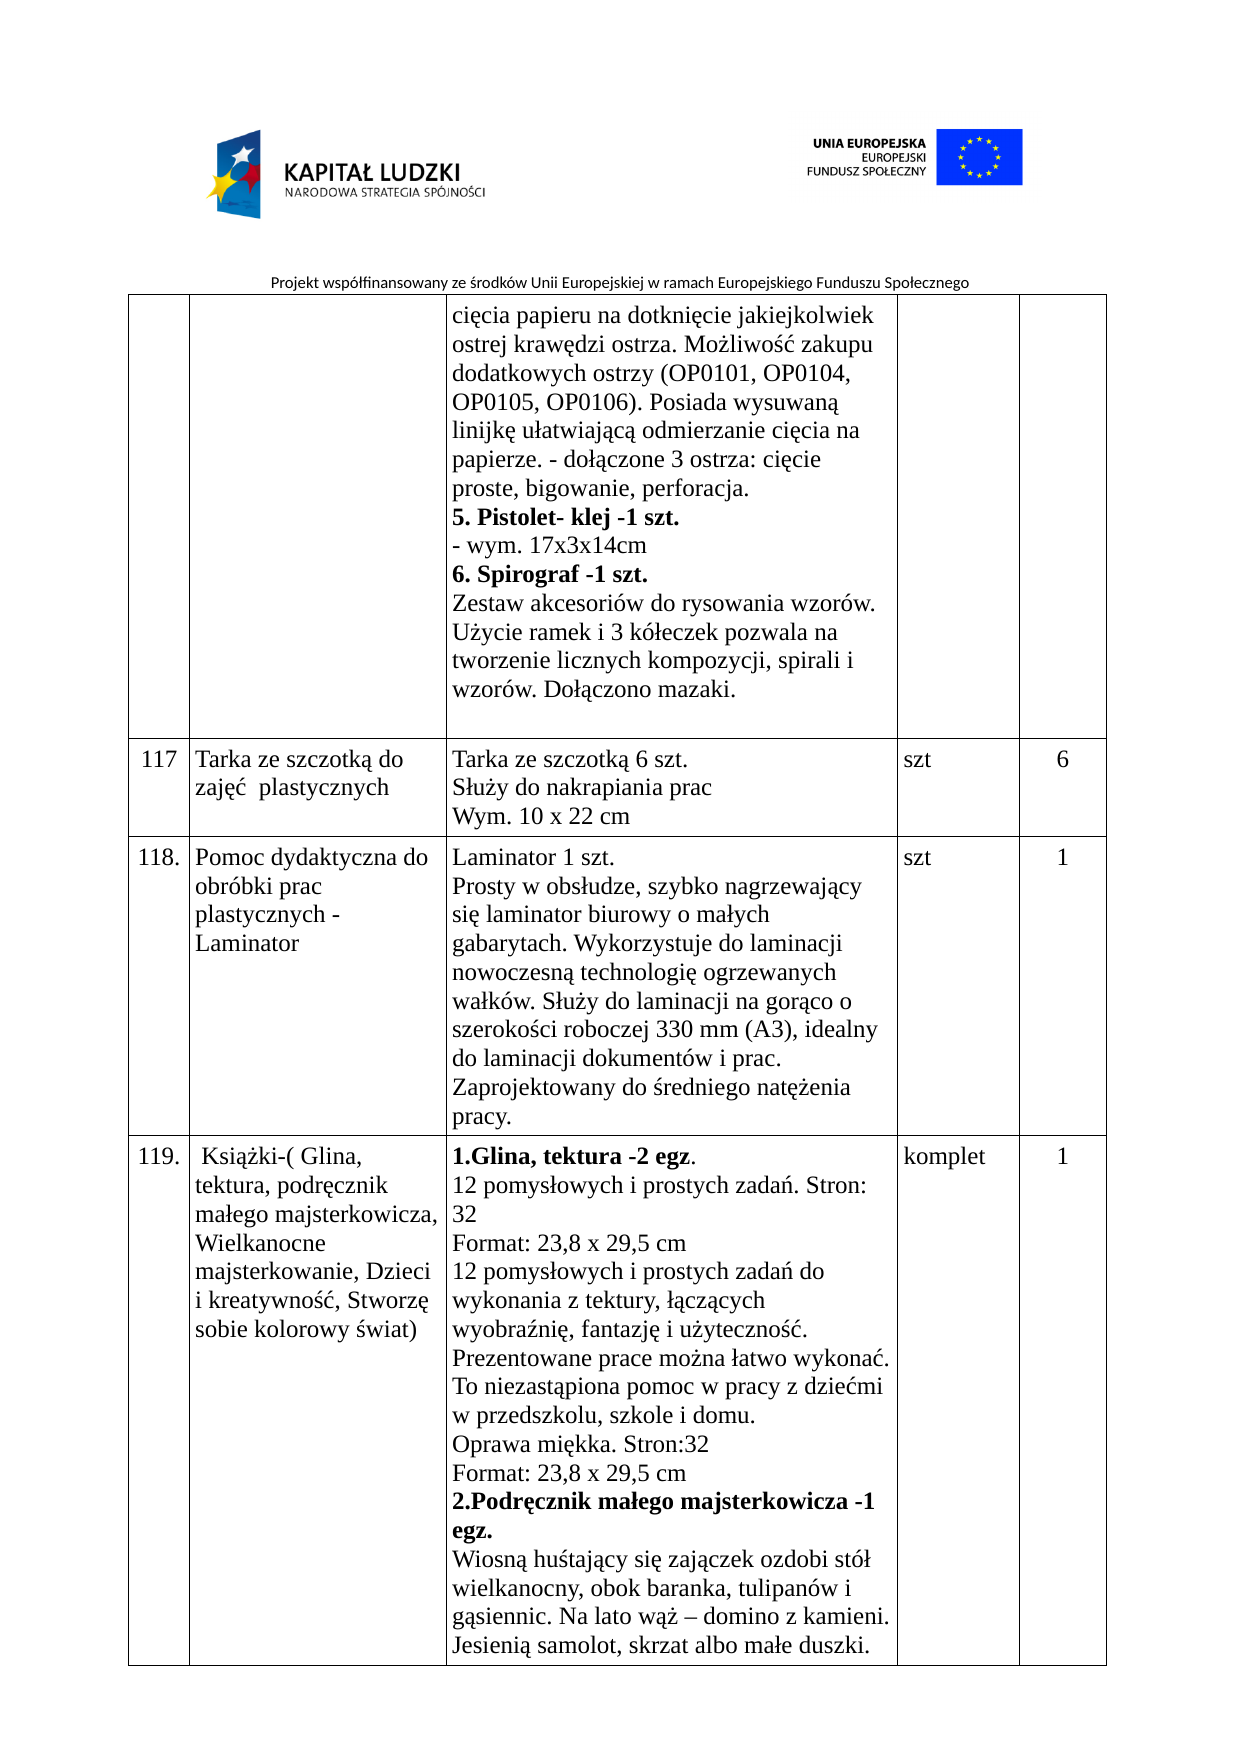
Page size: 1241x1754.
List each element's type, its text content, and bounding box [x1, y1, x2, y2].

table_cell 118. [129, 837, 189, 1135]
table_cell Tarka ze szczotką do zajęć plastycznych [190, 739, 446, 836]
table_cell Laminator 1 szt. Prosty w obsłudze, szybko nagrzewający się laminator biurowy o małych gabarytach. Wykorzystuje do laminacji nowoczesną technologię ogrzewanych wałków. Służy do laminacji na gorąco o szerokości roboczej 330 mm (A3), idealny do laminacji dokumentów i prac. Zaprojektowany do średniego natężenia pracy. [447, 837, 897, 1135]
table_cell 6 [1020, 739, 1106, 836]
table_cell 119. [129, 1136, 189, 1665]
table_cell Pomoc dydaktyczna do obróbki prac plastycznych -Laminator [190, 837, 446, 1135]
table_cell Tarka ze szczotką 6 szt. Służy do nakrapiania prac Wym. 10 x 22 cm [447, 739, 897, 836]
table_cell 1.Glina, tektura -2 egz. 12 pomysłowych i prostych zadań. Stron: 32 Format: 23,8 x 29,5 cm 12 pomysłowych i prostych zadań do wykonania z tektury, łączących wyobraźnię, fantazję i użyteczność. Prezentowane prace można łatwo wykonać. To niezastąpiona pomoc w pracy z dziećmi w przedszkolu, szkole i domu. Oprawa miękka. Stron:32 Format: 23,8 x 29,5 cm 2.Podręcznik małego majsterkowicza -1 egz. Wiosną huśtający się zajączek ozdobi stół wielkanocny, obok baranka, tulipanów i gąsiennic. Na lato wąż – domino z kamieni. Jesienią samolot, skrzat albo małe duszki. [447, 1136, 897, 1665]
table_cell [1020, 295, 1106, 737]
table_cell cięcia papieru na dotknięcie jakiejkolwiek ostrej krawędzi ostrza. Możliwość zakupu dodatkowych ostrzy (OP0101, OP0104, OP0105, OP0106). Posiada wysuwaną linijkę ułatwiającą odmierzanie cięcia na papierze. - dołączone 3 ostrza: cięcie proste, bigowanie, perforacja. 5. Pistolet- klej -1 szt. - wym. 17x3x14cm 6. Spirograf -1 szt. Zestaw akcesoriów do rysowania wzorów. Użycie ramek i 3 kółeczek pozwala na tworzenie licznych kompozycji, spirali i wzorów. Dołączono mazaki. [447, 295, 897, 737]
table_cell 1 [1020, 1136, 1106, 1665]
table_cell komplet [898, 1136, 1019, 1665]
table_cell szt [898, 837, 1019, 1135]
table_cell 117 [129, 739, 189, 836]
table_cell szt [898, 739, 1019, 836]
table_cell [129, 295, 189, 737]
table_cell [898, 295, 1019, 737]
table_cell [190, 295, 446, 737]
table_cell Książki-( Glina, tektura, podręcznik małego majsterkowicza, Wielkanocne majsterkowanie, Dzieci i kreatywność, Stworzę sobie kolorowy świat) [190, 1136, 446, 1665]
table_cell 1 [1020, 837, 1106, 1135]
